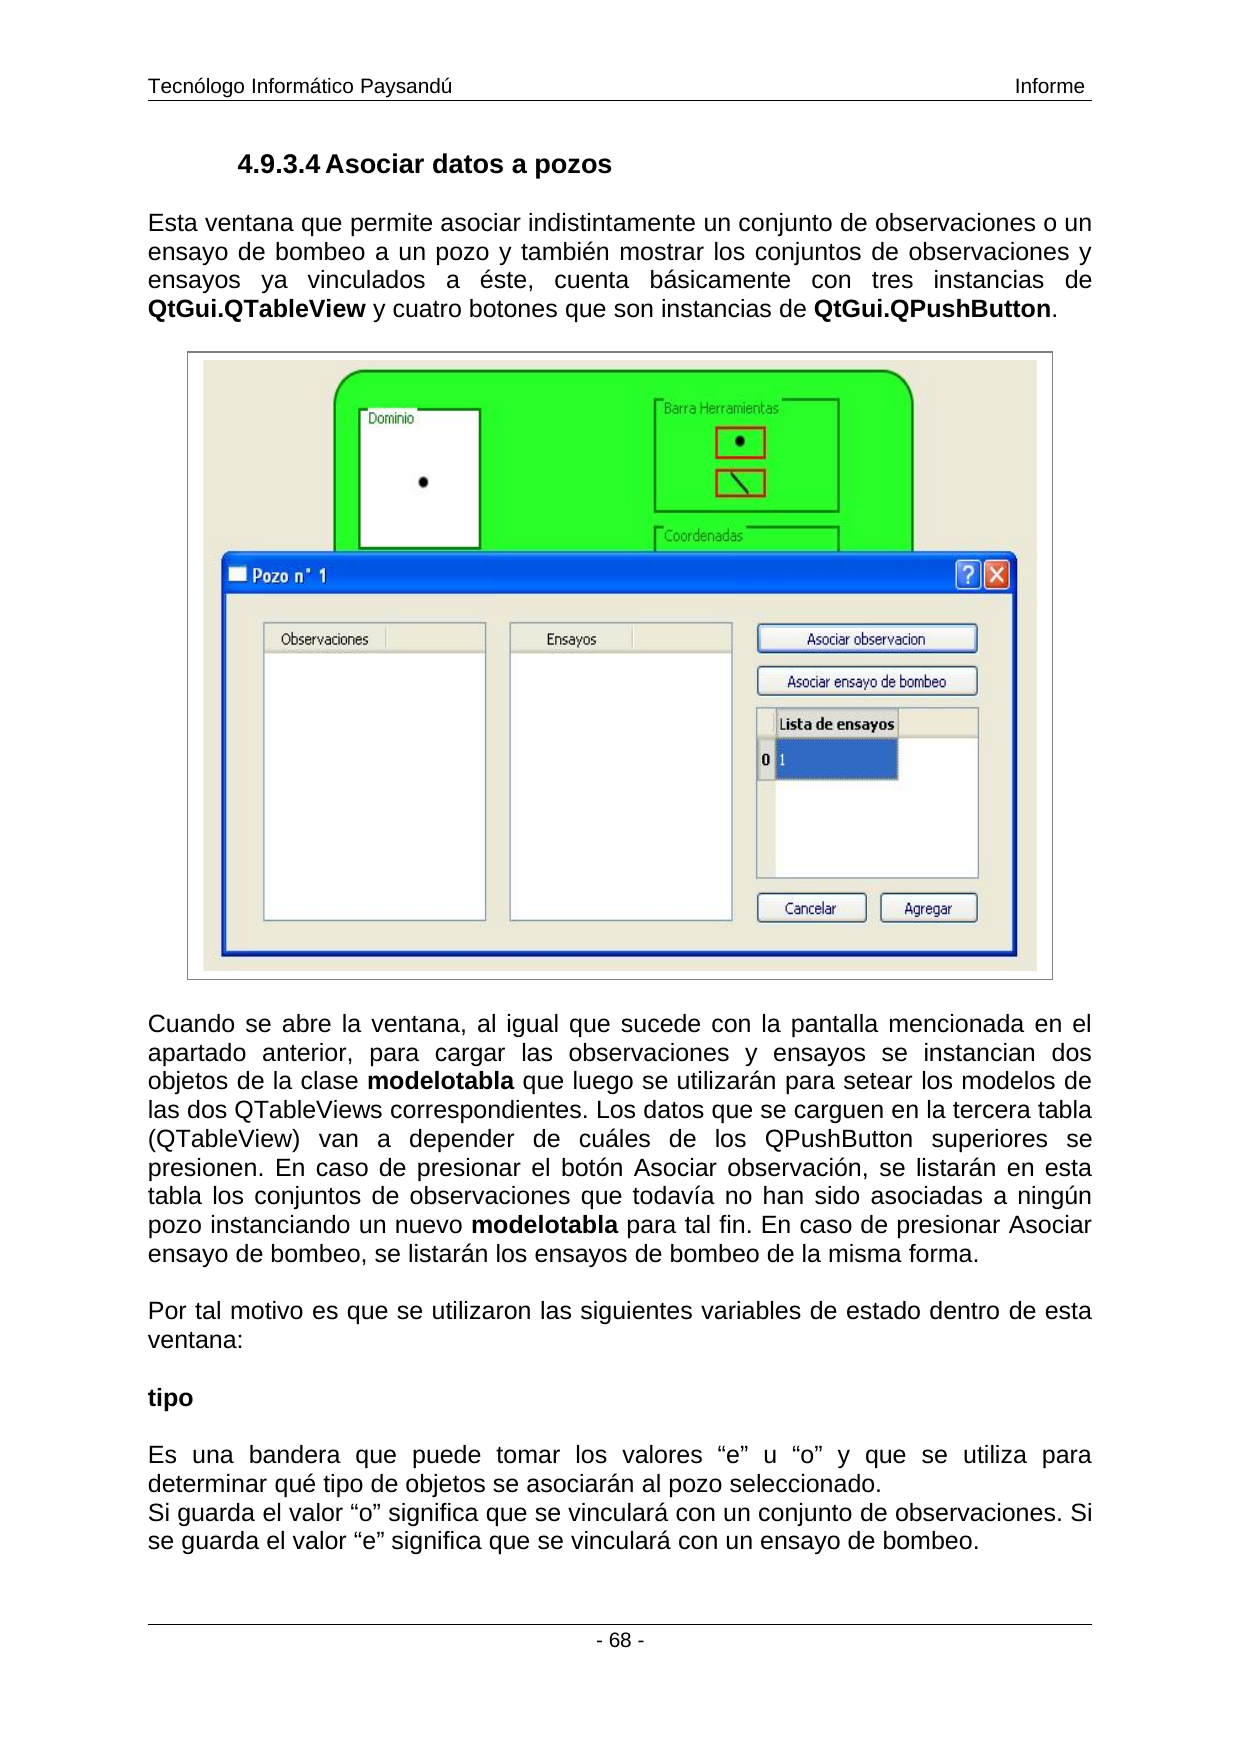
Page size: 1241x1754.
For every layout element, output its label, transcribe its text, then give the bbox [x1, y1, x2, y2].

text Por tal motivo es que se utilizaron las siguientes variables de estado dentro de esta ventana: [148, 1296, 1092, 1354]
text Esta ventana que permite asociar indistintamente un conjunto de observaciones o un ensayo de bombeo a un pozo y también mostrar los conjuntos de observaciones y ensayos ya vinculados a éste, cuenta básicamente con tres instancias de QtGui.QTableView y cuatro botones que son instancias de QtGui.QPushButton. [148, 208, 1092, 323]
text Es una bandera que puede tomar los valores “e” u “o” y que se utiliza para determinar qué tipo de objetos se asociarán al pozo seleccionado. [148, 1440, 1092, 1498]
picture [203, 360, 1037, 971]
text Cuando se abre la ventana, al igual que sucede con la pantalla mencionada en el apartado anterior, para cargar las observaciones y ensayos se instancian dos objetos de la clase modelotabla que luego se utilizarán para setear los modelos de las dos QTableViews correspondientes. Los datos que se carguen en la tercera tabla (QTableView) van a depender de cuáles de los QPushButton superiores se presionen. En caso de presionar el botón Asociar observación, se listarán en esta tabla los conjuntos de observaciones que todavía no han sido asociadas a ningún pozo instanciando un nuevo modelotabla para tal fin. En caso de presionar Asociar ensayo de bombeo, se listarán los ensayos de bombeo de la misma forma. [148, 1009, 1092, 1268]
subtitle Asociar datos a pozos [237, 148, 1092, 179]
text tipo [148, 1383, 1092, 1411]
text Si guarda el valor “o” significa que se vinculará con un conjunto de observaciones. Si se guarda el valor “e” significa que se vinculará con un ensayo de bombeo. [148, 1498, 1092, 1555]
